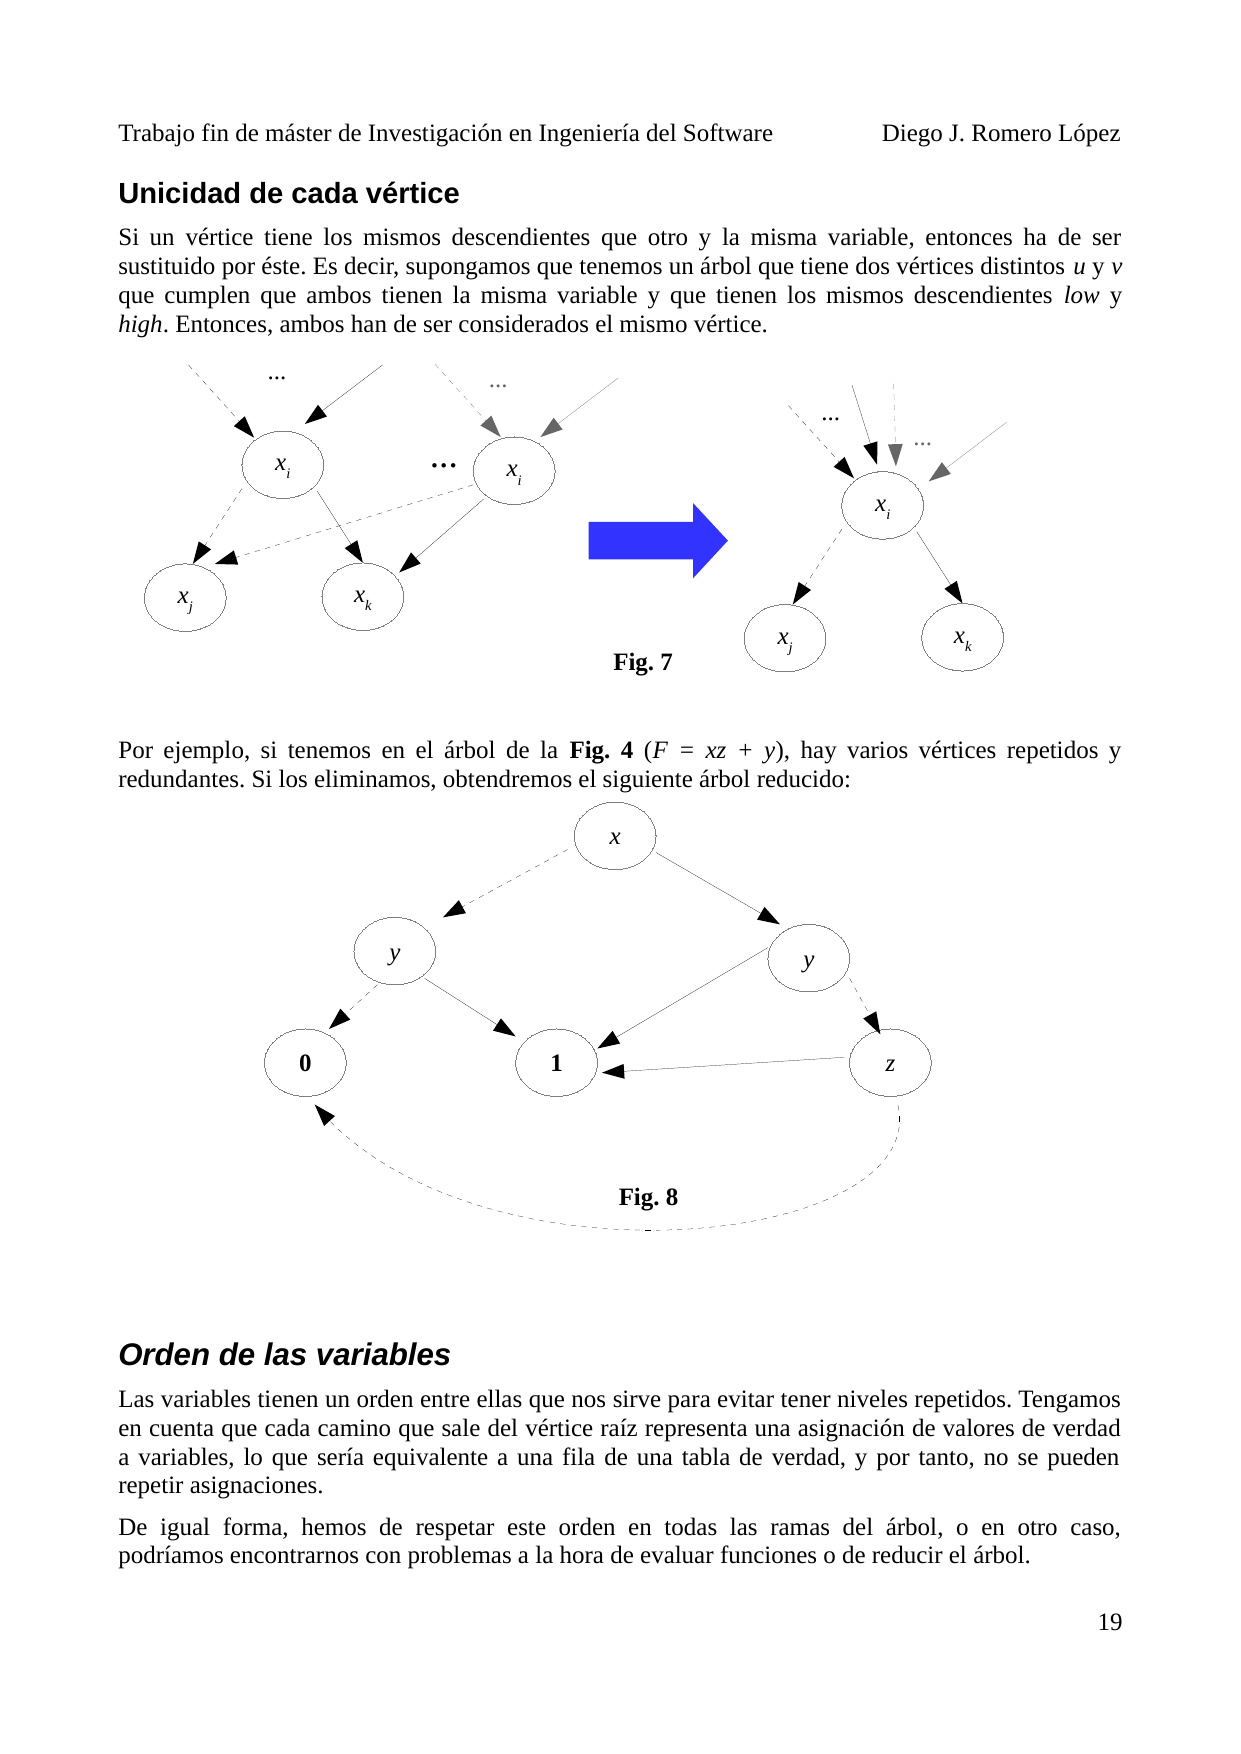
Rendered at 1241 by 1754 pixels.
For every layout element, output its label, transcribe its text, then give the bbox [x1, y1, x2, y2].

text Si un vértice tiene los mismos descendientes que otro y la misma variable, entonces ha de ser sustituido por éste. Es decir, supongamos que tenemos un árbol que tiene dos vértices distintos u y v que cumplen que ambos tienen la misma variable y que tienen los mismos descendientes low y high. Entonces, ambos han de ser considerados el mismo vértice. [118, 222, 1122, 337]
subtitle Orden de las variables [118, 1336, 1122, 1372]
text Las variables tienen un orden entre ellas que nos sirve para evitar tener niveles repetidos. Tengamos en cuenta que cada camino que sale del vértice raíz representa una asignación de valores de verdad a variables, lo que sería equivalente a una fila de una tabla de verdad, y por tanto, no se pueden repetir asignaciones. [118, 1384, 1122, 1499]
text Por ejemplo, si tenemos en el árbol de la Fig. 4 (F = xz + y), hay varios vértices repetidos y redundantes. Si los eliminamos, obtendremos el siguiente árbol reducido: [118, 350, 1122, 792]
text De igual forma, hemos de respetar este orden en todas las ramas del árbol, o en otro caso, podríamos encontrarnos con problemas a la hora de evaluar funciones o de reducir el árbol. [118, 1512, 1122, 1569]
subtitle Unicidad de cada vértice [118, 176, 1122, 210]
